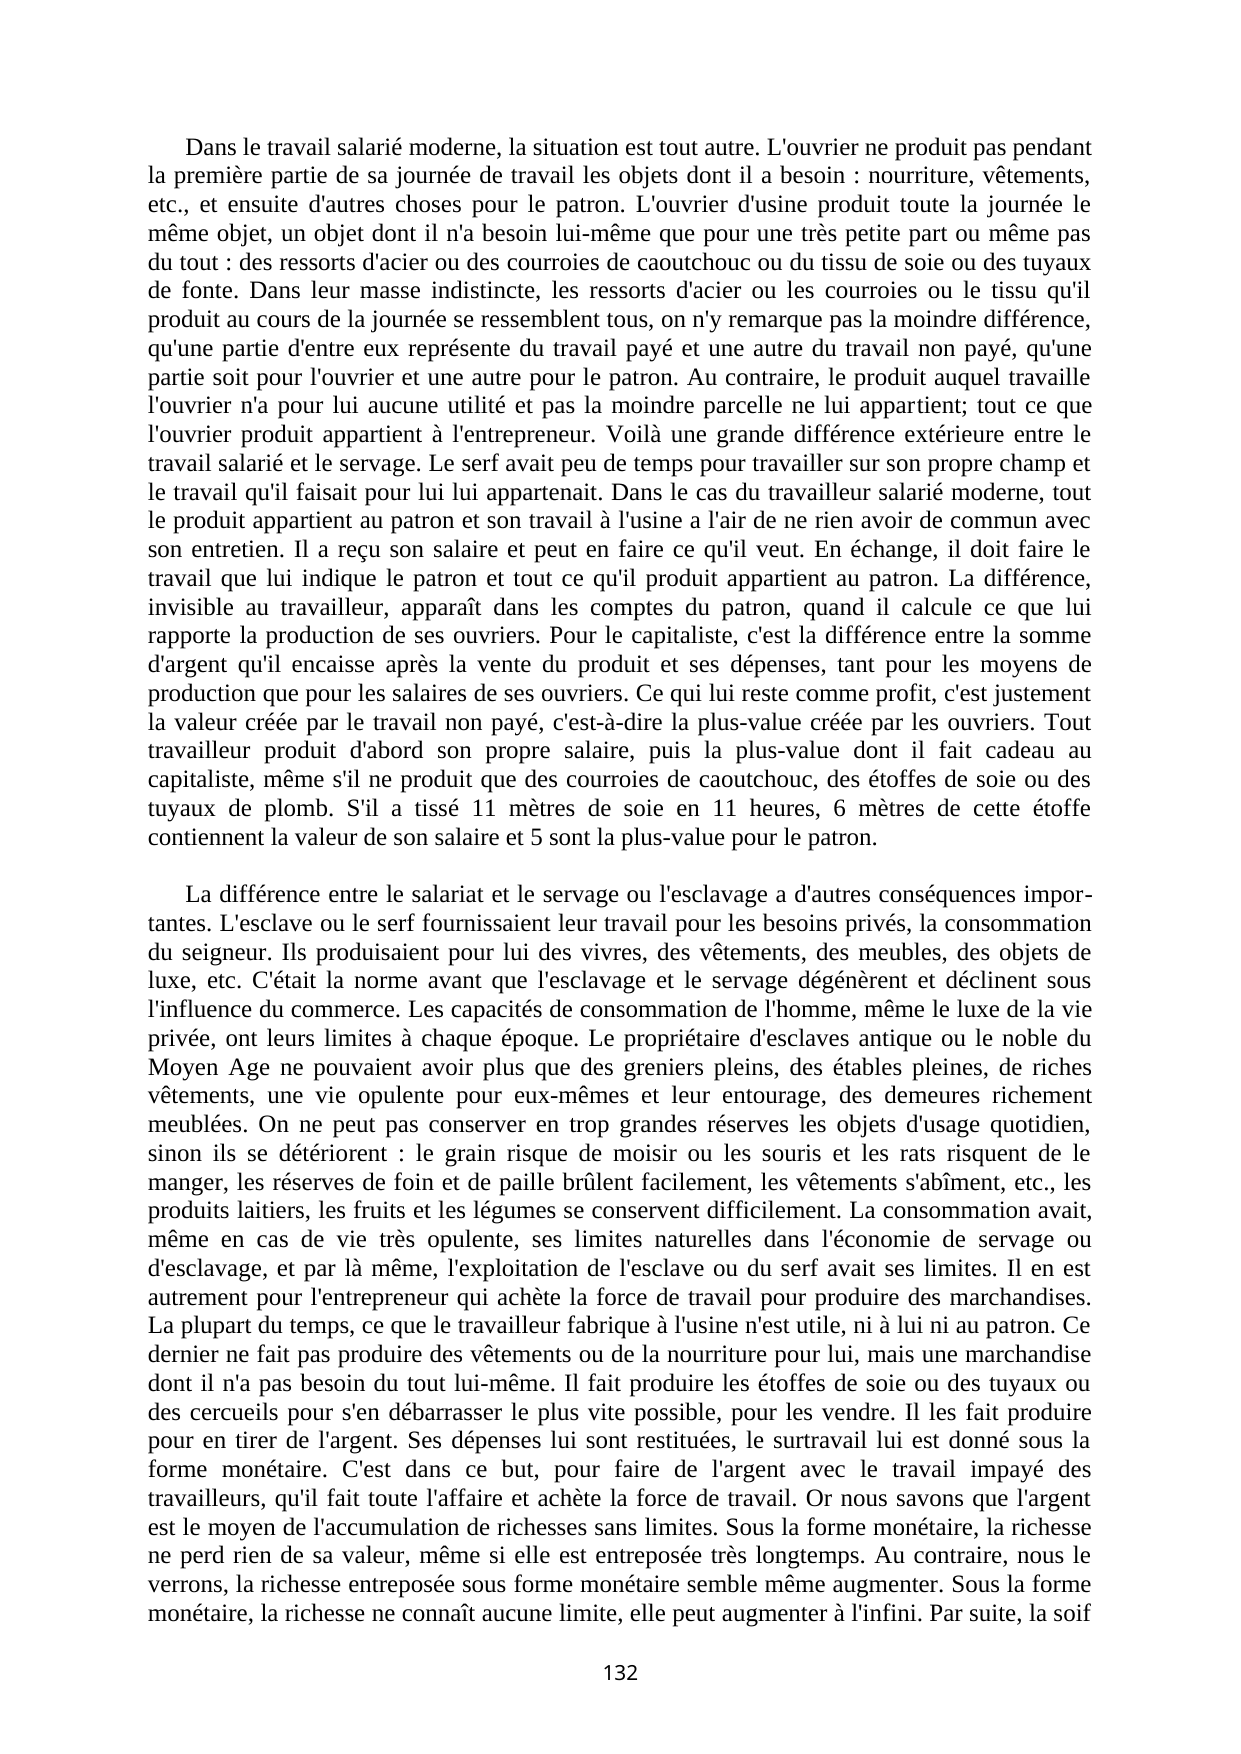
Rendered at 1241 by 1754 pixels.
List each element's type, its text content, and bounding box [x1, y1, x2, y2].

text Dans le travail salarié moderne, la situation est tout autre. L'ouvrier ne produit pas pendant la première partie de sa journée de travail les objets dont il a besoin : nourriture, vêtements, etc., et ensuite d'autres choses pour le patron. L'ouvrier d'usine produit toute la journée le même objet, un objet dont il n'a besoin lui-même que pour une très petite part ou même pas du tout : des ressorts d'acier ou des courroies de caoutchouc ou du tissu de soie ou des tuyaux de fonte. Dans leur masse indistincte, les ressorts d'acier ou les courroies ou le tissu qu'il produit au cours de la journée se ressemblent tous, on n'y remarque pas la moindre différence, qu'une partie d'entre eux représente du travail payé et une autre du travail non payé, qu'une partie soit pour l'ouvrier et une autre pour le patron. Au contraire, le produit auquel travaille l'ouvrier n'a pour lui aucune utilité et pas la moindre parcelle ne lui appar­tient; tout ce que l'ouvrier produit appartient à l'entrepreneur. Voilà une grande différence extérieure entre le travail salarié et le servage. Le serf avait peu de temps pour travailler sur son propre champ et le travail qu'il faisait pour lui lui appartenait. Dans le cas du travailleur salarié moderne, tout le produit appartient au patron et son travail à l'usine a l'air de ne rien avoir de commun avec son entretien. Il a reçu son salaire et peut en faire ce qu'il veut. En échange, il doit faire le travail que lui indique le patron et tout ce qu'il produit appartient au patron. La différence, invisible au travailleur, apparaît dans les comptes du patron, quand il calcule ce que lui rapporte la production de ses ouvriers. Pour le capitaliste, c'est la différence entre la somme d'argent qu'il encaisse après la vente du produit et ses dépenses, tant pour les moyens de production que pour les salaires de ses ouvriers. Ce qui lui reste comme profit, c'est justement la valeur créée par le travail non payé, c'est-à-dire la plus-value créée par les ouvriers. Tout travailleur produit d'abord son propre salaire, puis la plus-value dont il fait cadeau au capitaliste, même s'il ne produit que des courroies de caoutchouc, des étoffes de soie ou des tuyaux de plomb. S'il a tissé 11 mètres de soie en 11 heures, 6 mètres de cette étoffe contiennent la valeur de son salaire et 5 sont la plus-value pour le patron. [148, 132, 1093, 850]
text La différence entre le salariat et le servage ou l'esclavage a d'autres conséquences impor­tantes. L'esclave ou le serf fournissaient leur travail pour les besoins privés, la consommation du seigneur. Ils produisaient pour lui des vivres, des vêtements, des meubles, des objets de luxe, etc. C'était la norme avant que l'esclavage et le servage dégénèrent et déclinent sous l'influence du commerce. Les capacités de consomma­tion de l'homme, même le luxe de la vie privée, ont leurs limites à chaque époque. Le propriétaire d'esclaves antique ou le noble du Moyen Age ne pouvaient avoir plus que des greniers pleins, des étables pleines, de riches vêtements, une vie opulente pour eux-mêmes et leur entourage, des demeures richement meublées. On ne peut pas conserver en trop grandes réserves les objets d'usage quotidien, sinon ils se détério­rent : le grain risque de moisir ou les souris et les rats risquent de le manger, les réserves de foin et de paille brûlent facilement, les vêtements s'abîment, etc., les produits laitiers, les fruits et les légumes se conservent difficilement. La consomma­tion avait, même en cas de vie très opulente, ses limites naturelles dans l'économie de servage ou d'esclavage, et par là même, l'exploitation de l'esclave ou du serf avait ses limites. Il en est autrement pour l'entrepreneur qui achète la force de travail pour produire des marchandises. La plupart du temps, ce que le travailleur fabrique à l'usine n'est utile, ni à lui ni au patron. Ce dernier ne fait pas produire des vêtements ou de la nourriture pour lui, mais une marchandise dont il n'a pas besoin du tout lui-même. Il fait produire les étoffes de soie ou des tuyaux ou des cercueils pour s'en débarrasser le plus vite possible, pour les vendre. Il les fait produire pour en tirer de l'argent. Ses dépenses lui sont restituées, le surtravail lui est donné sous la forme monétaire. C'est dans ce but, pour faire de l'argent avec le travail impayé des travailleurs, qu'il fait toute l'affaire et achète la force de travail. Or nous savons que l'argent est le moyen de l'accumulation de richesses sans limites. Sous la forme monétaire, la richesse ne perd rien de sa valeur, même si elle est entreposée très longtemps. Au contraire, nous le verrons, la richesse entreposée sous forme monétaire semble même augmenter. Sous la forme monétaire, la richesse ne connaît aucune limite, elle peut augmenter à l'infini. Par suite, la soif [148, 879, 1093, 1627]
